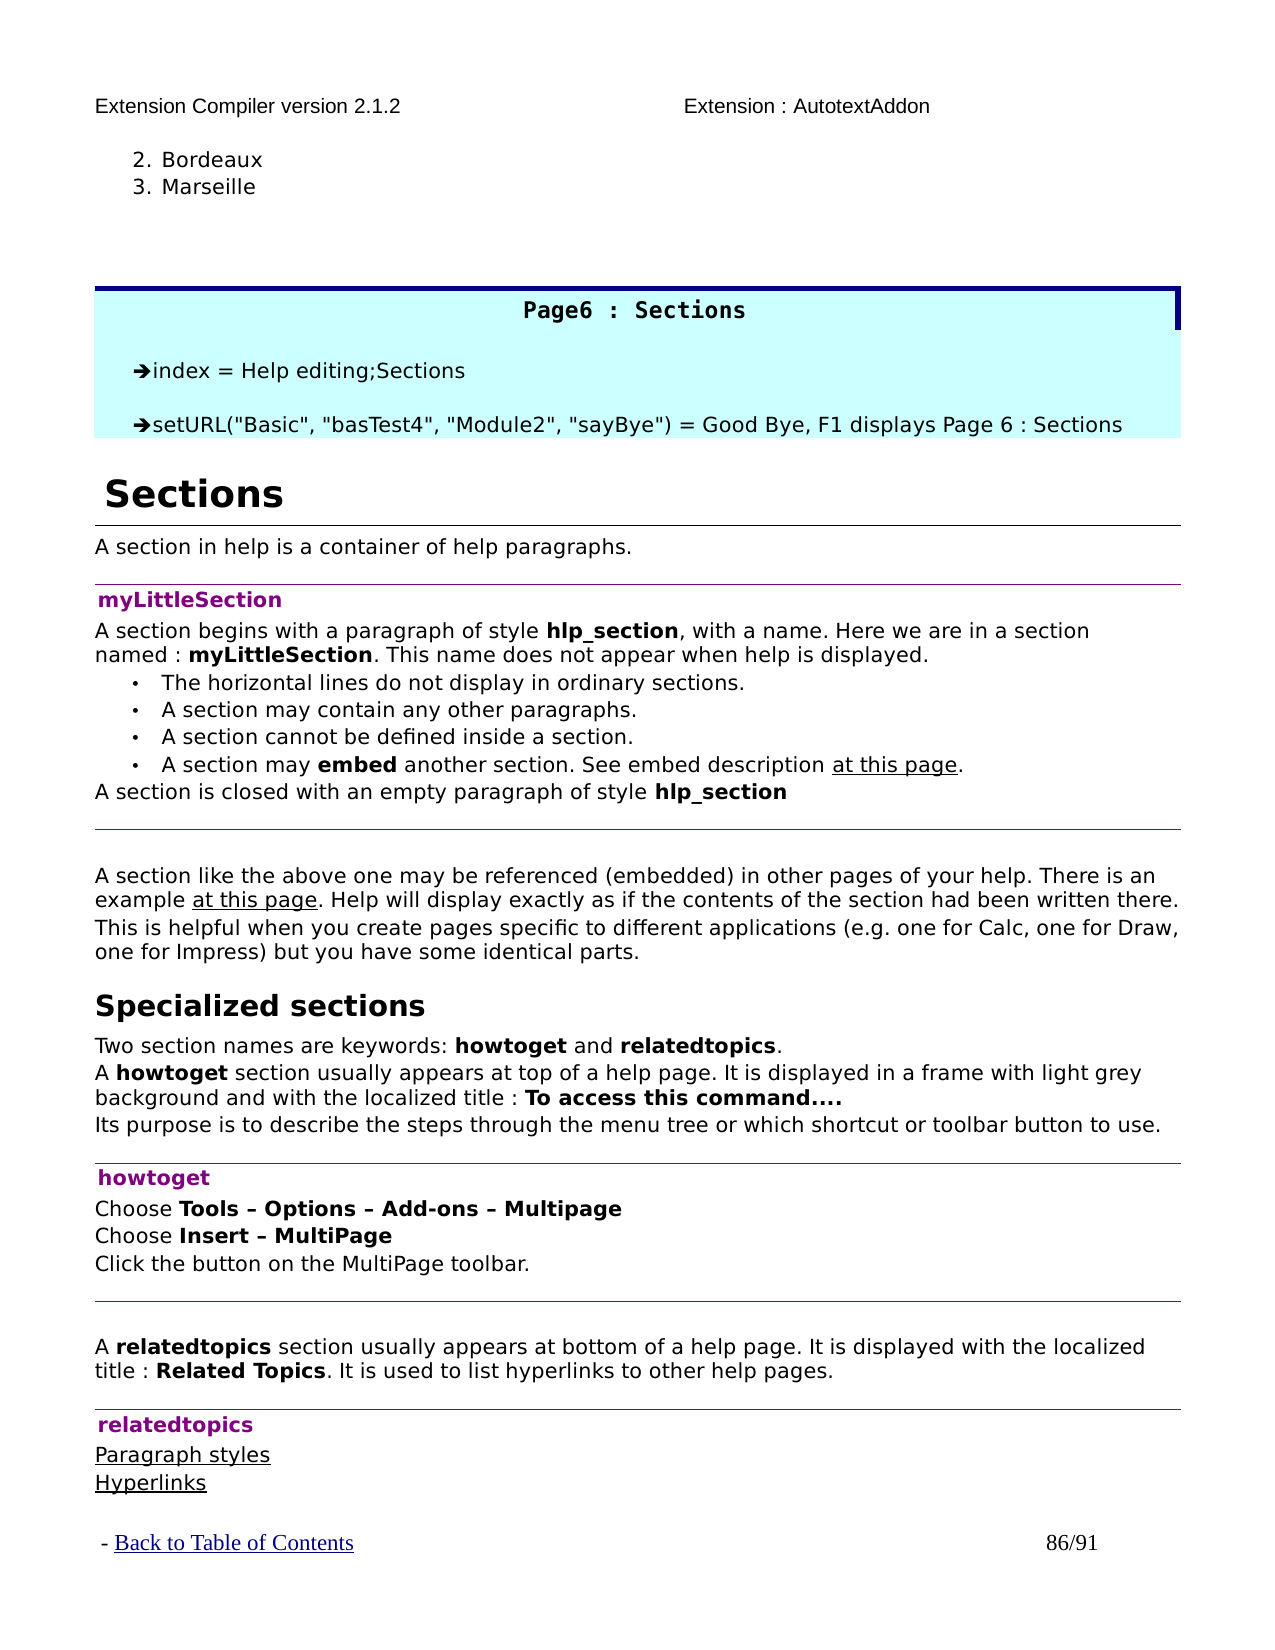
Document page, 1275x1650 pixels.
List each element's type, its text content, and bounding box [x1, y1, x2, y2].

text A section like the above one may be referenced (embedded) in other pages of your help. There is an example at this page. Help will display exactly as if the contents of the section had been written there. [94, 864, 1181, 913]
text Page6 : Sections [94, 287, 1175, 330]
text A relatedtopics section usually appears at bottom of a help page. It is displayed with the localized title : Related Topics. It is used to list hyperlinks to other help pages. [94, 1335, 1181, 1384]
text This is helpful when you create pages specific to different applications (e.g. one for Calc, one for Draw, one for Impress) but you have some identical parts. [94, 916, 1181, 964]
list index = Help editing;Sections [94, 359, 1181, 384]
text A section begins with a paragraph of style hlp_section, with a name. Here we are in a section named : myLittleSection. This name does not appear when help is displayed. [94, 619, 1181, 668]
list A section may contain any other paragraphs. [132, 698, 1181, 722]
text Specialized sections [94, 989, 1181, 1023]
text howtoget [94, 1164, 1181, 1194]
text relatedtopics [94, 1410, 1181, 1440]
text Hyperlinks [94, 1470, 1181, 1495]
text Paragraph styles [94, 1443, 1181, 1467]
text Choose Insert – MultiPage [94, 1224, 1181, 1248]
text A howtoget section usually appears at top of a help page. It is displayed in a frame with light grey background and with the localized title : To access this command.... [94, 1061, 1181, 1110]
text Click the button on the MultiPage toolbar. [94, 1251, 1181, 1276]
list Marseille [132, 175, 1181, 199]
list setURL("Basic", "basTest4", "Module2", "sayBye") = Good Bye, F1 displays Page 6 : Sections [94, 413, 1181, 438]
list A section cannot be defined inside a section. [132, 725, 1181, 750]
list A section may embed another section. See embed description at this page. [132, 753, 1181, 777]
list Bordeaux [132, 147, 1181, 172]
text Its purpose is to describe the steps through the menu tree or which shortcut or toolbar button to use. [94, 1113, 1181, 1138]
text Two section names are keywords: howtoget and relatedtopics. [94, 1034, 1181, 1058]
text A section in help is a container of help paragraphs. [94, 535, 1181, 559]
list The horizontal lines do not display in ordinary sections. [132, 671, 1181, 695]
text myLittleSection [94, 585, 1181, 616]
text Sections [94, 463, 1181, 526]
text Choose Tools – Options – Add-ons – Multipage [94, 1197, 1181, 1221]
text A section is closed with an empty paragraph of style hlp_section [94, 780, 1181, 804]
